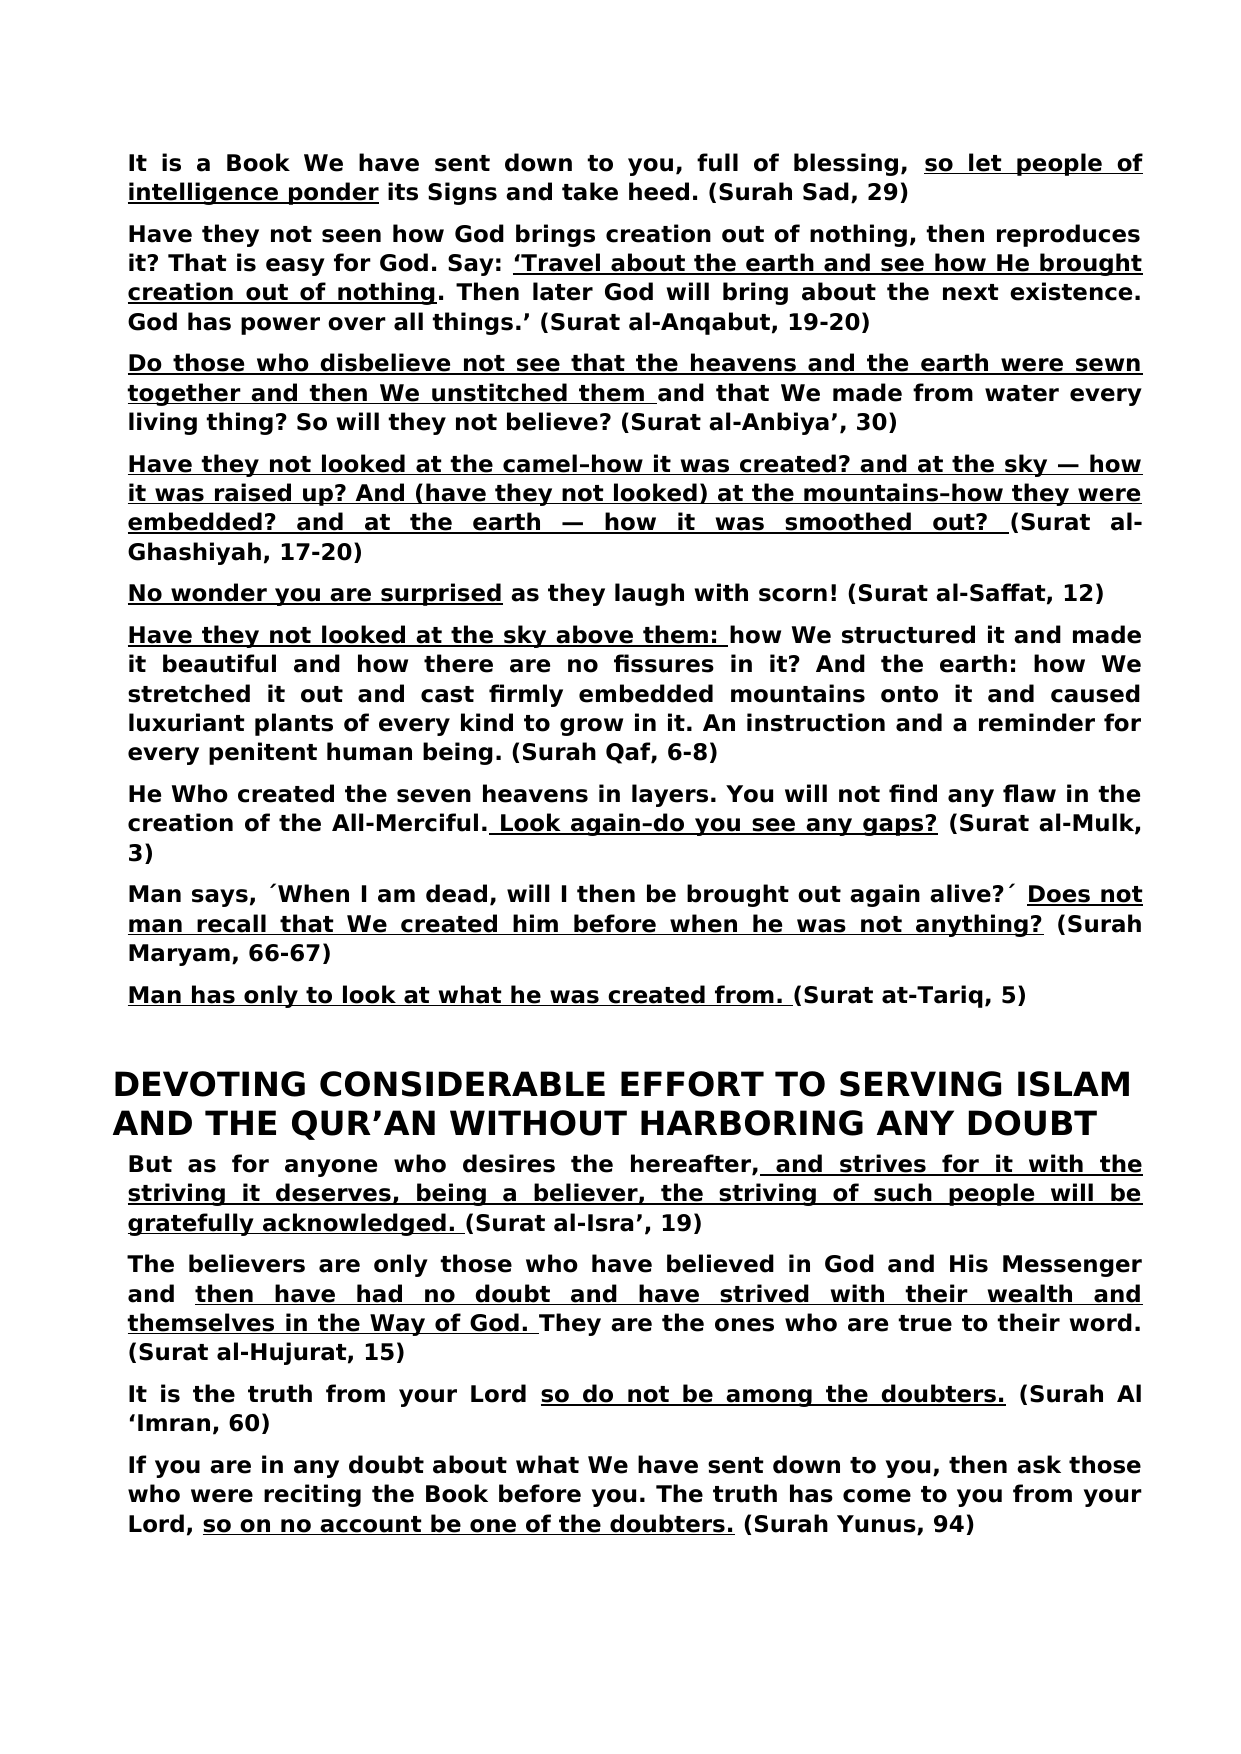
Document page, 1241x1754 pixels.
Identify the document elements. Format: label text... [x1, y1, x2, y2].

text together and then We unstitched them and that We made from water every living thing? So will they not believe? (Surat al-Anbiya’, 30) [127, 374, 1143, 436]
text Have they not looked at the camel–how it was created? and at the sky — how [127, 451, 1143, 474]
text It is the truth from your Lord so do not be among the doubters. (Surah Al ‘Imran, 60) [127, 1381, 1143, 1437]
text Have they not looked at the sky above them: how We structured it and made it beautiful and how there are no fissures in it? And the earth: how We stretched it out and cast firmly embedded mountains onto it and caused luxuriant plants of every kind to grow in it. An instruction and a reminder for every penitent human being. (Surah Qaf, 6-8) [127, 622, 1143, 766]
text gratefully acknowledged. (Surat al-Isra’, 19) [127, 1204, 1143, 1237]
text If you are in any doubt about what We have sent down to you, then ask those who were reciting the Book before you. The truth has come to you from your Lord, so on no account be one of the doubters. (Surah Yunus, 94) [127, 1452, 1143, 1537]
text Have they not seen how God brings creation out of nothing, then reproduces it? That is easy for God. Say: ‘Travel about the earth and see how He brought creation out of nothing. Then later God will bring about the next existence. God has power over all things.’ (Surat al-Anqabut, 19-20) [127, 221, 1143, 336]
text Man says, ´When I am dead, will I then be brought out again alive?´ Does not man recall that We created him before when he was not anything? (Surah Maryam, 66-67) [127, 881, 1143, 967]
text No wonder you are surprised as they laugh with scorn! (Surat al-Saffat, 12) [127, 581, 1143, 607]
text it was raised up? And (have they not looked) at the mountains–how they were embedded? and at the earth — how it was smoothed out? (Surat al-Ghashiyah, 17-20) [127, 475, 1143, 565]
text But as for anyone who desires the hereafter, and strives for it with the striving it deserves, being a believer, the striving of such people will be [127, 1151, 1143, 1203]
text Man has only to look at what he was created from. (Surat at-Tariq, 5) [127, 982, 1143, 1008]
text It is a Book We have sent down to you, full of blessing, so let people of intelligence ponder its Signs and take heed. (Surah Sad, 29) [127, 150, 1143, 206]
text The believers are only those who have believed in God and His Messenger and then have had no doubt and have strived with their wealth and themselves in the Way of God. They are the ones who are true to their word. (Surat al-Hujurat, 15) [127, 1252, 1143, 1366]
text Do those who disbelieve not see that the heavens and the earth were sewn [127, 351, 1143, 373]
text He Who created the seven heavens in layers. You will not find any flaw in the creation of the All-Merciful. Look again–do you see any gaps? (Surat al-Mulk, 3) [127, 781, 1143, 866]
subtitle DEVOTING CONSIDERABLE EFFORT TO SERVING ISLAM AND THE QUR’AN WITHOUT HARBORING ANY DOUBT [112, 1065, 1165, 1143]
